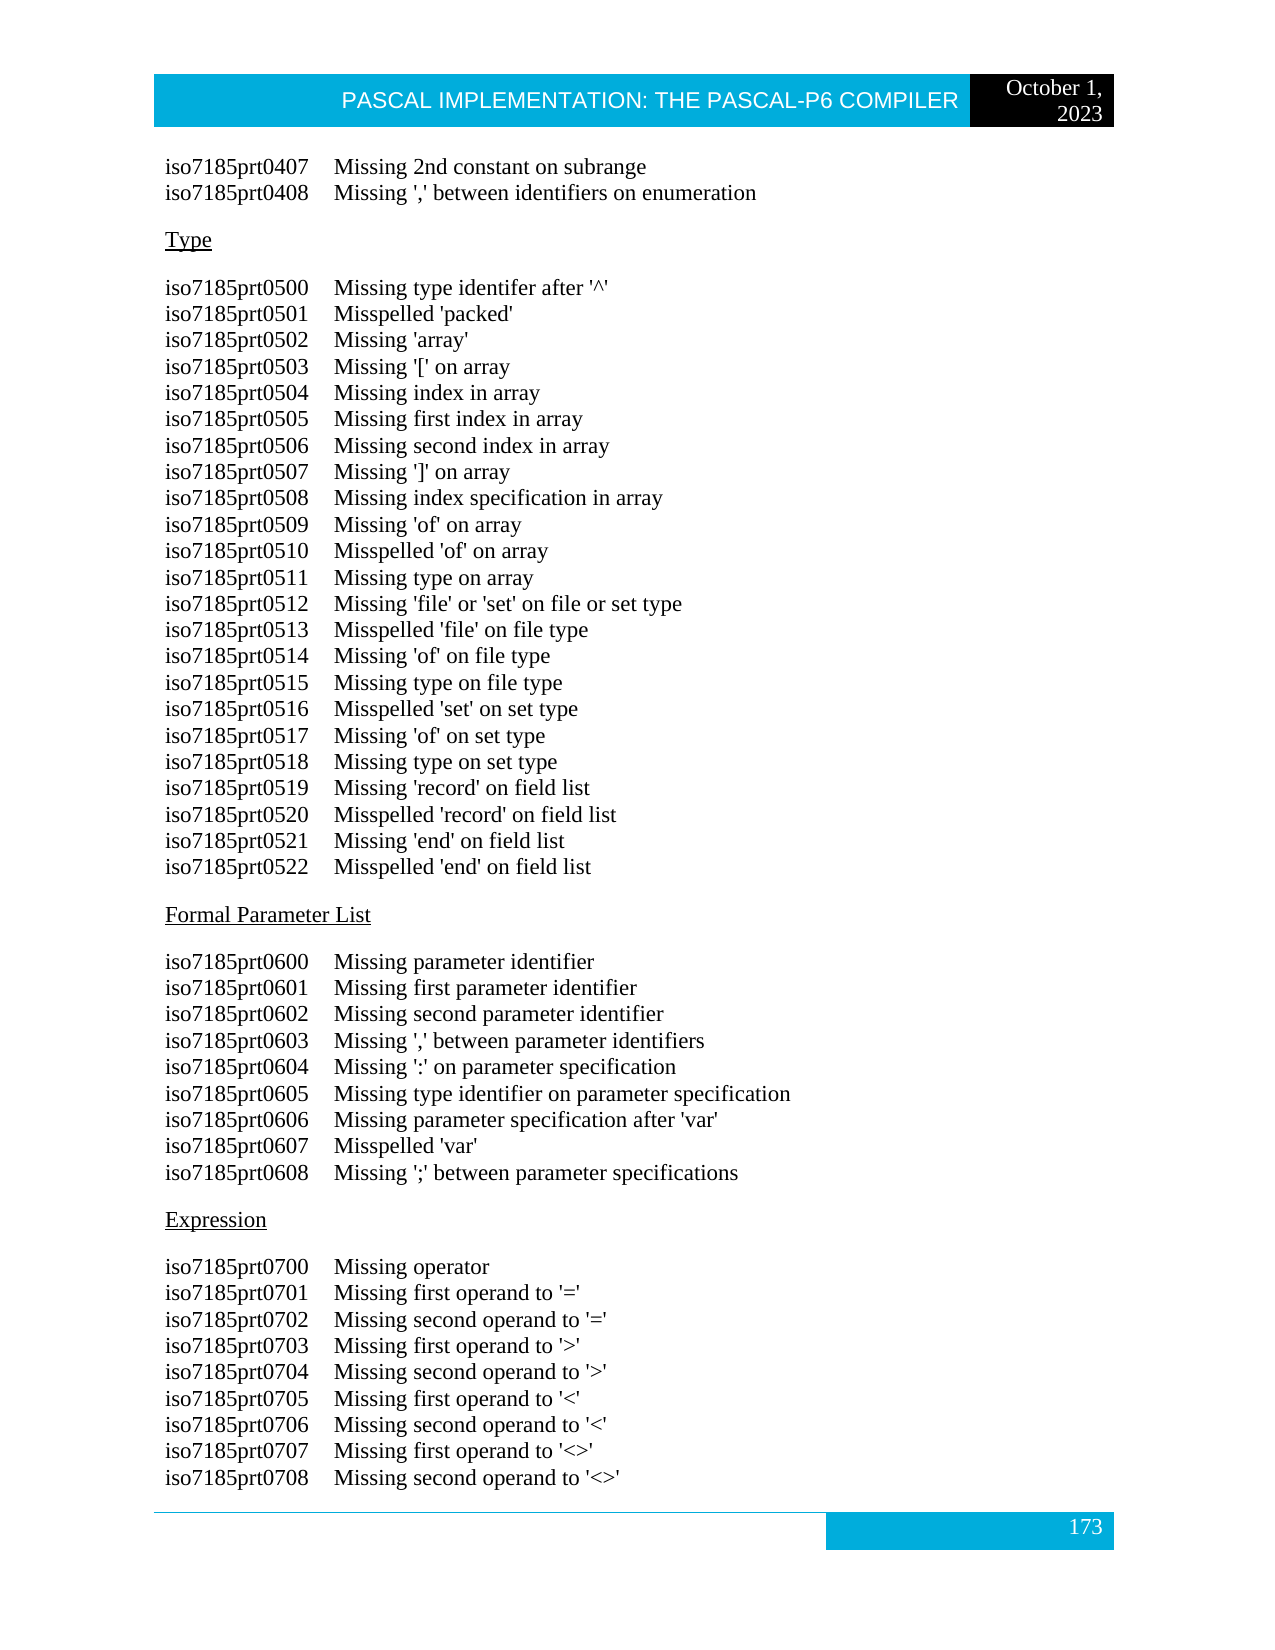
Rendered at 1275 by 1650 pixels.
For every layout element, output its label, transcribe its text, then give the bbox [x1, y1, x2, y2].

text iso7185prt0518 Missing type on set type [165, 748, 1125, 774]
text iso7185prt0702 Missing second operand to '=' [165, 1306, 1125, 1332]
text iso7185prt0517 Missing 'of' on set type [165, 722, 1125, 748]
text iso7185prt0701 Missing first operand to '=' [165, 1279, 1125, 1306]
text iso7185prt0520 Misspelled 'record' on field list [165, 801, 1125, 827]
text iso7185prt0522 Misspelled 'end' on field list [165, 853, 1125, 880]
text iso7185prt0516 Misspelled 'set' on set type [165, 695, 1125, 722]
text iso7185prt0513 Misspelled 'file' on file type [165, 616, 1125, 643]
text iso7185prt0511 Missing type on array [165, 563, 1125, 590]
text Type [165, 226, 1125, 253]
text iso7185prt0505 Missing first index in array [165, 405, 1125, 432]
text iso7185prt0521 Missing 'end' on field list [165, 827, 1125, 853]
text iso7185prt0607 Misspelled 'var' [165, 1132, 1125, 1159]
text iso7185prt0507 Missing ']' on array [165, 458, 1125, 484]
text iso7185prt0503 Missing '[' on array [165, 353, 1125, 379]
text iso7185prt0708 Missing second operand to '<>' [165, 1464, 1125, 1490]
text iso7185prt0703 Missing first operand to '>' [165, 1332, 1125, 1358]
text iso7185prt0508 Missing index specification in array [165, 484, 1125, 511]
text Expression [165, 1206, 1125, 1232]
text iso7185prt0604 Missing ':' on parameter specification [165, 1053, 1125, 1079]
text iso7185prt0608 Missing ';' between parameter specifications [165, 1159, 1125, 1185]
text iso7185prt0602 Missing second parameter identifier [165, 1001, 1125, 1027]
text iso7185prt0603 Missing ',' between parameter identifiers [165, 1027, 1125, 1053]
text iso7185prt0509 Missing 'of' on array [165, 511, 1125, 537]
text iso7185prt0500 Missing type identifer after '^' [165, 274, 1125, 300]
text iso7185prt0407 Missing 2nd constant on subrange [165, 153, 1125, 179]
text Formal Parameter List [165, 901, 1125, 927]
text iso7185prt0510 Misspelled 'of' on array [165, 537, 1125, 563]
text iso7185prt0512 Missing 'file' or 'set' on file or set type [165, 590, 1125, 616]
text iso7185prt0601 Missing first parameter identifier [165, 974, 1125, 1001]
text iso7185prt0514 Missing 'of' on file type [165, 643, 1125, 669]
text iso7185prt0515 Missing type on file type [165, 669, 1125, 695]
text iso7185prt0408 Missing ',' between identifiers on enumeration [165, 179, 1125, 206]
text iso7185prt0700 Missing operator [165, 1253, 1125, 1279]
text iso7185prt0605 Missing type identifier on parameter specification [165, 1079, 1125, 1106]
text iso7185prt0502 Missing 'array' [165, 326, 1125, 353]
text iso7185prt0600 Missing parameter identifier [165, 948, 1125, 974]
text iso7185prt0705 Missing first operand to '<' [165, 1385, 1125, 1411]
text iso7185prt0504 Missing index in array [165, 379, 1125, 405]
text iso7185prt0606 Missing parameter specification after 'var' [165, 1106, 1125, 1132]
text iso7185prt0506 Missing second index in array [165, 432, 1125, 458]
text iso7185prt0706 Missing second operand to '<' [165, 1411, 1125, 1437]
text iso7185prt0501 Misspelled 'packed' [165, 300, 1125, 326]
text iso7185prt0519 Missing 'record' on field list [165, 774, 1125, 801]
text iso7185prt0707 Missing first operand to '<>' [165, 1437, 1125, 1464]
text iso7185prt0704 Missing second operand to '>' [165, 1358, 1125, 1385]
